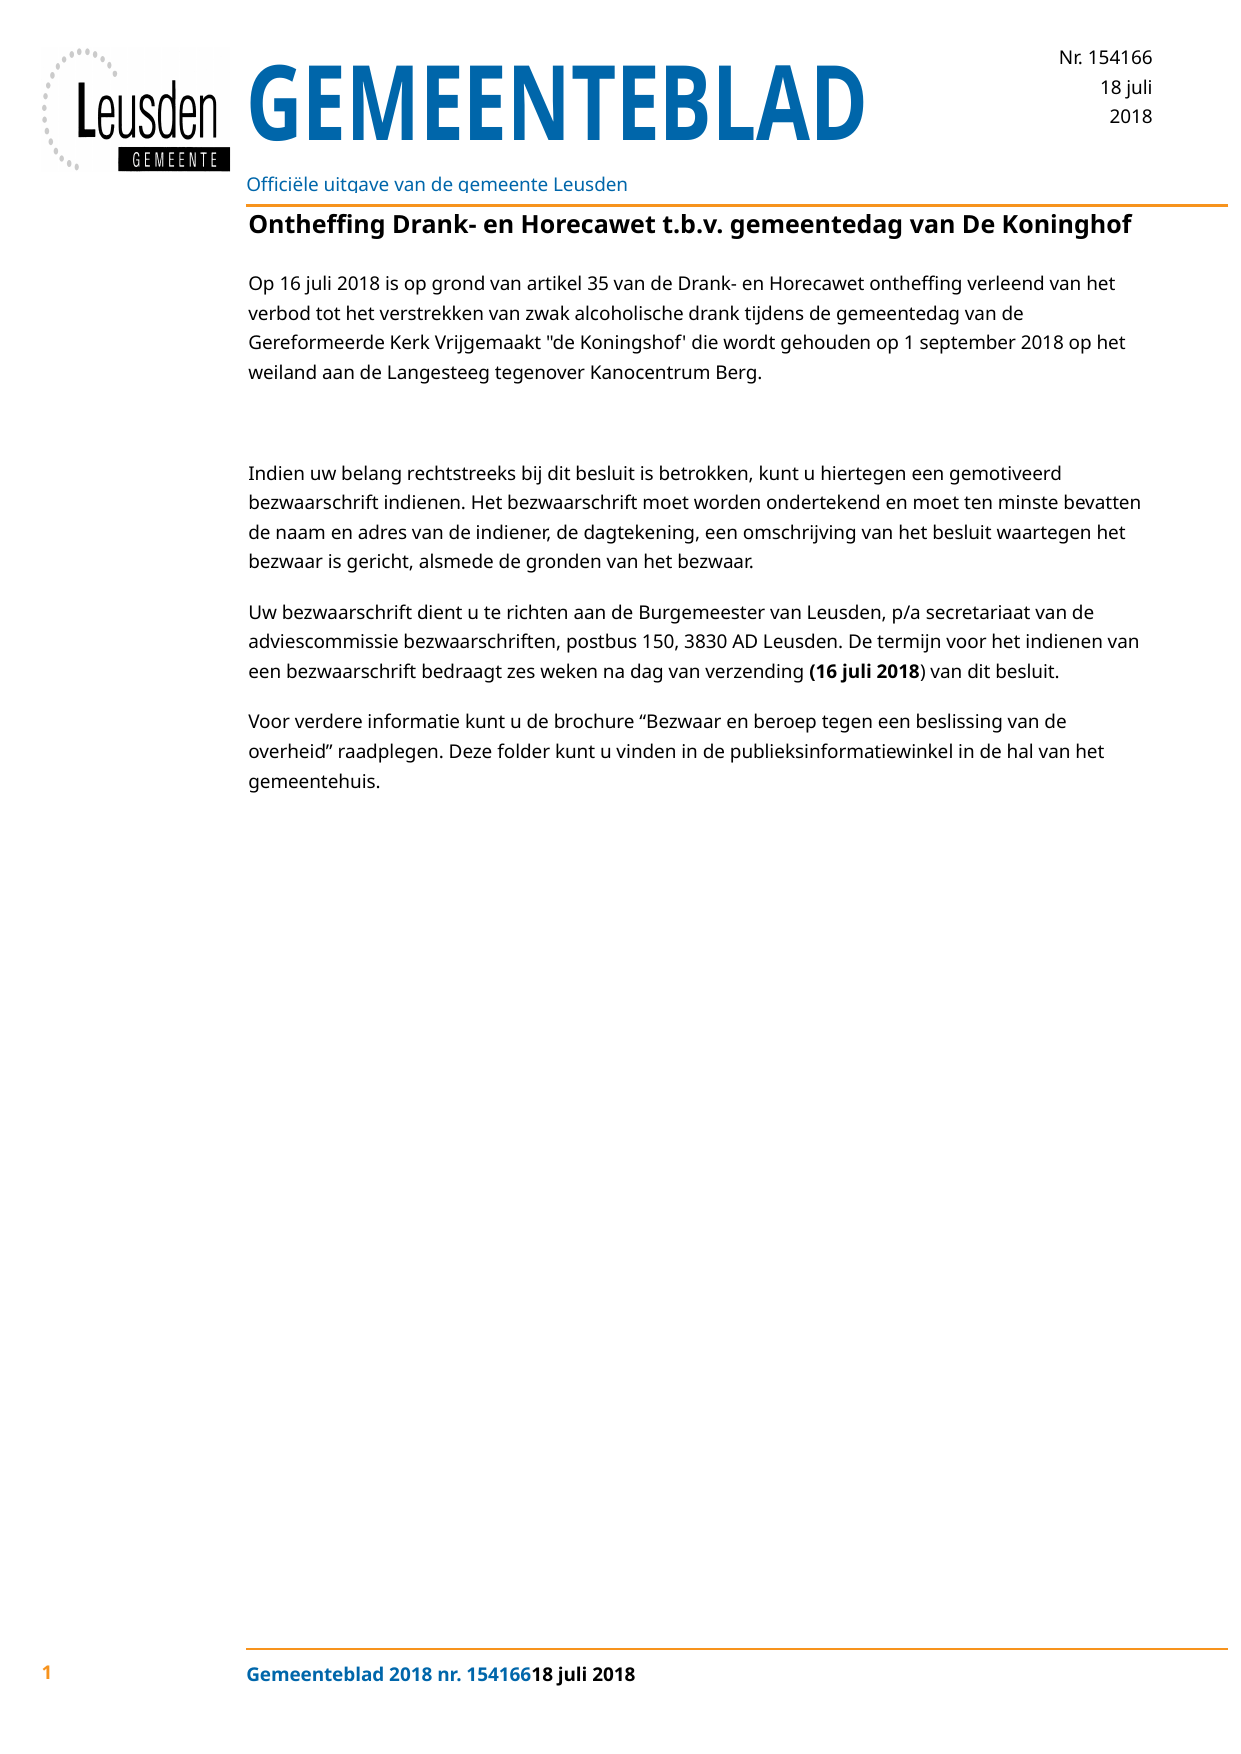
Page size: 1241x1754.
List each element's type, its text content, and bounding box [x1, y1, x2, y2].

picture [41, 47, 231, 172]
text Voor verdere informatie kunt u de brochure “Bezwaar en beroep tegen een beslissing van de overheid” raadplegen. Deze folder kunt u vinden in de publieksinformatiewinkel in de hal van het gemeentehuis. [248, 709, 1152, 793]
text Ontheffing Drank- en Horecawet t.b.v. gemeentedag van De Koninghof [248, 207, 1152, 241]
text Op 16 juli 2018 is op grond van artikel 35 van de Drank- en Horecawet ontheffing verleend van het verbod tot het verstrekken van zwak alcoholische drank tijdens de gemeentedag van de Gereformeerde Kerk Vrijgemaakt "de Koningshof' die wordt gehouden op 1 september 2018 op het weiland aan de Langesteeg tegenover Kanocentrum Berg. [248, 270, 1152, 385]
text Indien uw belang rechtstreeks bij dit besluit is betrokken, kunt u hiertegen een gemotiveerd bezwaarschrift indienen. Het bezwaarschrift moet worden ondertekend en moet ten minste bevatten de naam en adres van de indiener, de dagtekening, een omschrijving van het besluit waartegen het bezwaar is gericht, alsmede de gronden van het bezwaar. [248, 460, 1152, 574]
text Uw bezwaarschrift dient u te richten aan de Burgemeester van Leusden, p/a secretariaat van de adviescommissie bezwaarschriften, postbus 150, 3830 AD Leusden. De termijn voor het indienen van een bezwaarschrift bedraagt zes weken na dag van verzending (16 juli 2018) van dit besluit. [248, 599, 1152, 684]
